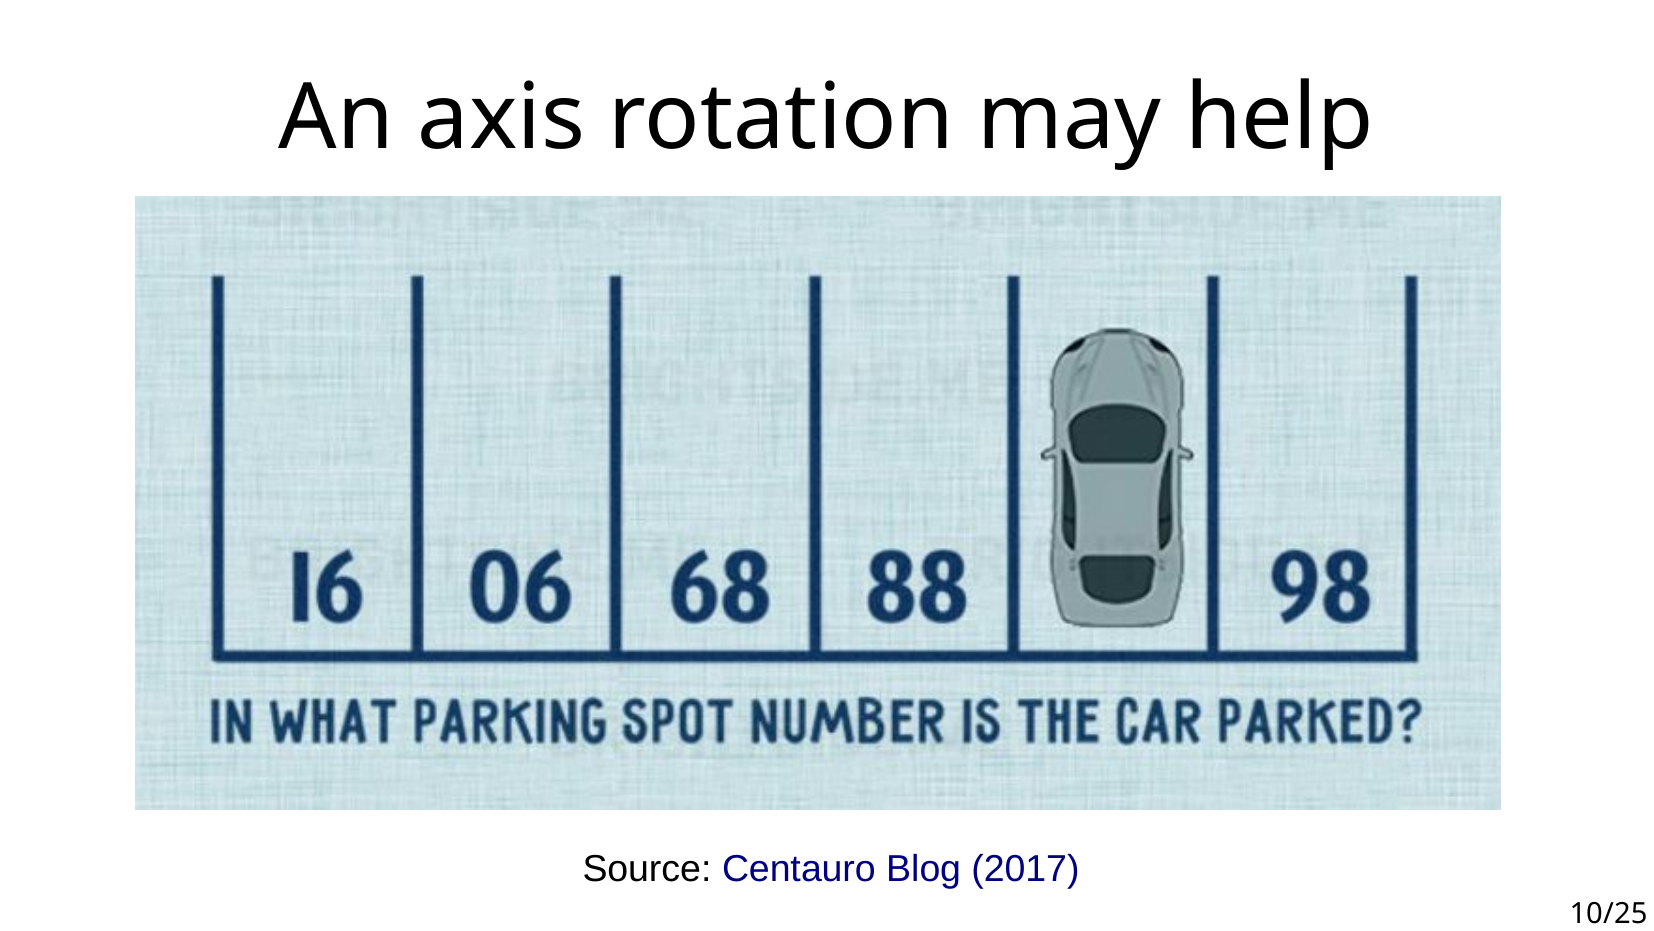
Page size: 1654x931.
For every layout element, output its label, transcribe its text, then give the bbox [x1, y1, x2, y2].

picture [135, 196, 1501, 811]
text_box Source: Centauro Blog (2017) [27, 840, 1636, 897]
title An axis rotation may help [82, 1, 1571, 226]
